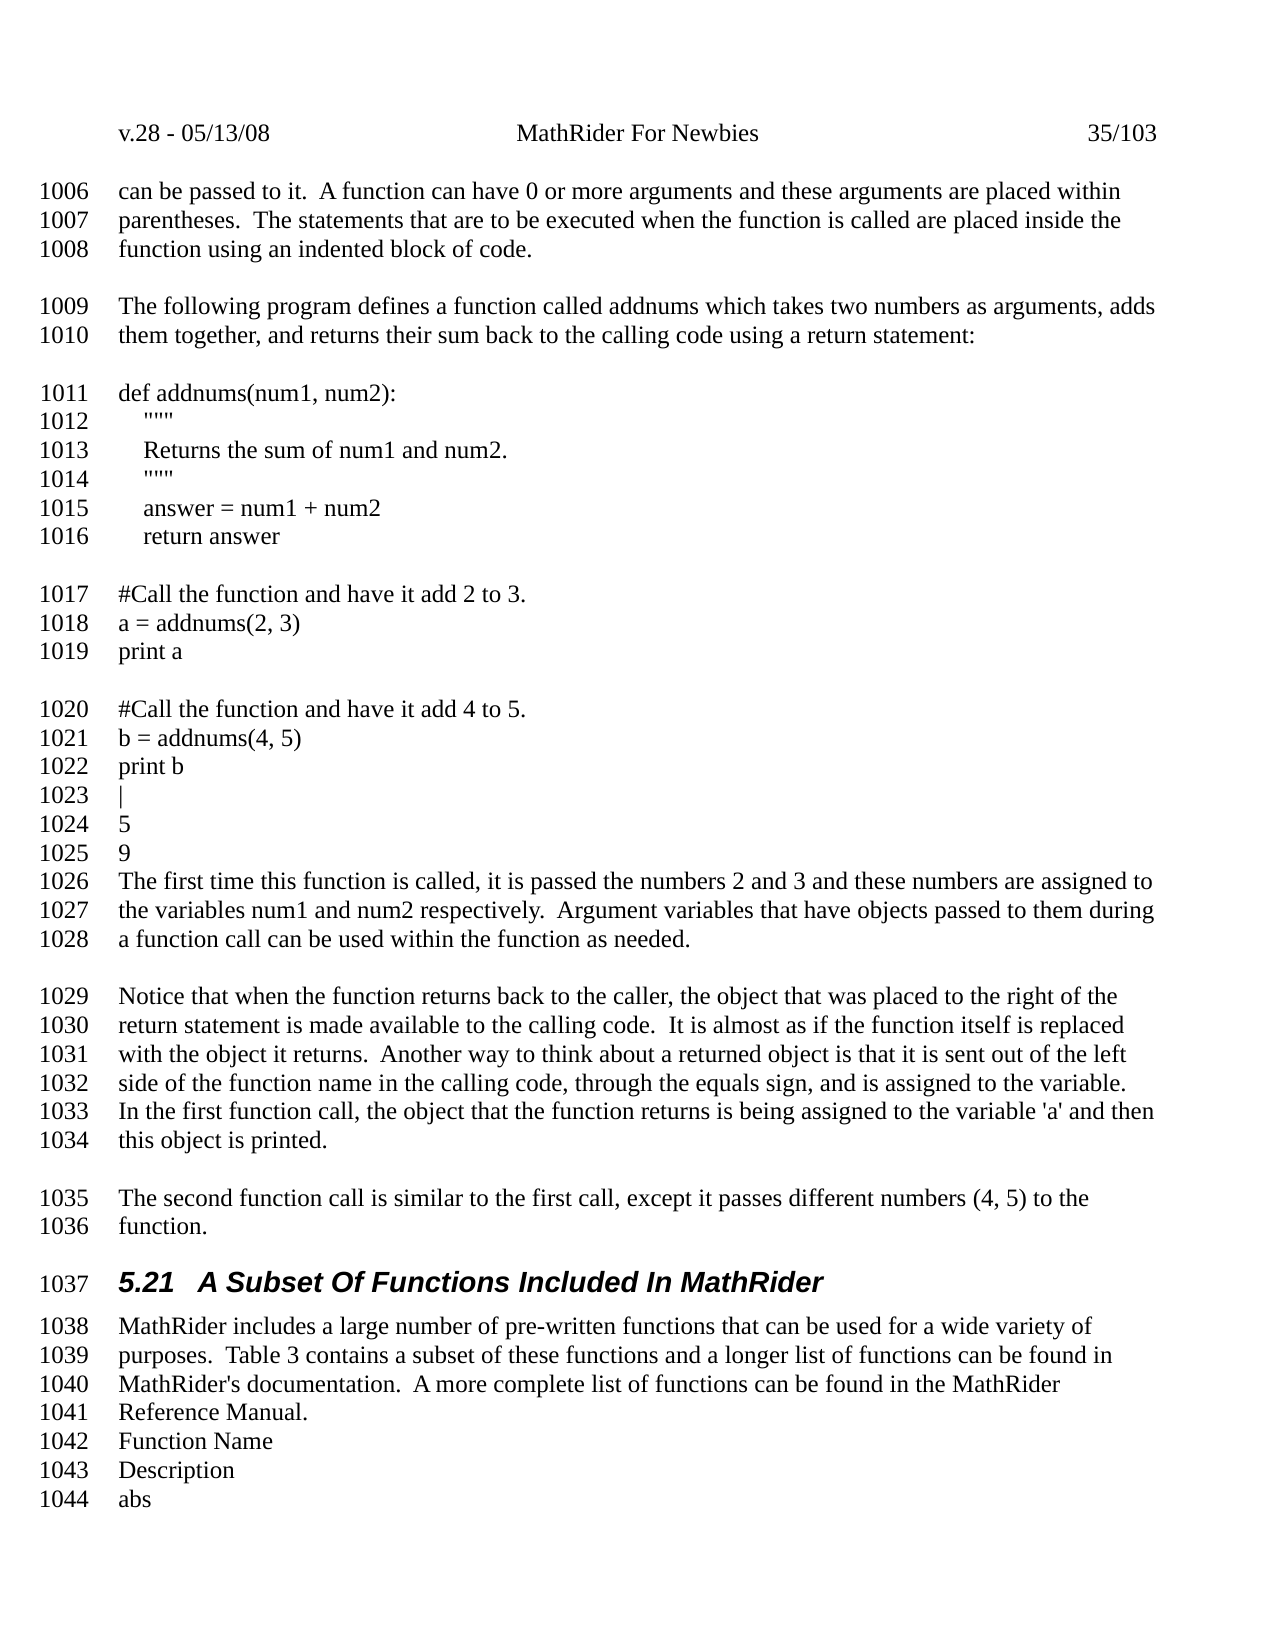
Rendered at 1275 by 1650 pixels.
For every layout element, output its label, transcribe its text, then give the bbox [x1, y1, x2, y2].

text Returns the sum of num1 and num2. [118, 435, 1157, 464]
subtitle A Subset Of Functions Included In MathRider [118, 1265, 1157, 1299]
text """ [118, 406, 1157, 435]
text Notice that when the function returns back to the caller, the object that was placed to the right of the return statement is made available to the calling code. It is almost as if the function itself is replaced with the object it returns. Another way to think about a returned object is that it is sent out of the left side of the function name in the calling code, through the equals sign, and is assigned to the variable. In the first function call, the object that the function returns is being assigned to the variable 'a' and then this object is printed. [118, 981, 1157, 1154]
text a = addnums(2, 3) [118, 608, 1157, 636]
text answer = num1 + num2 [118, 493, 1157, 521]
text abs [118, 1484, 1157, 1512]
text b = addnums(4, 5) [118, 723, 1157, 751]
text The second function call is similar to the first call, except it passes different numbers (4, 5) to the function. [118, 1183, 1157, 1240]
text print b [118, 751, 1157, 780]
text Function Name [118, 1426, 1157, 1455]
text #Call the function and have it add 2 to 3. [118, 579, 1157, 608]
text The following program defines a function called addnums which takes two numbers as arguments, adds them together, and returns their sum back to the calling code using a return statement: [118, 291, 1157, 349]
text def addnums(num1, num2): [118, 378, 1157, 406]
text Description [118, 1455, 1157, 1484]
text 5 [118, 809, 1157, 838]
text can be passed to it. A function can have 0 or more arguments and these arguments are placed within parentheses. The statements that are to be executed when the function is called are placed inside the function using an indented block of code. [118, 176, 1157, 263]
text #Call the function and have it add 4 to 5. [118, 694, 1157, 723]
text MathRider includes a large number of pre-written functions that can be used for a wide variety of purposes. Table 3 contains a subset of these functions and a longer list of functions can be found in MathRider's documentation. A more complete list of functions can be found in the MathRider Reference Manual. [118, 1311, 1157, 1426]
text | [118, 780, 1157, 809]
text 9 [118, 838, 1157, 866]
text The first time this function is called, it is passed the numbers 2 and 3 and these numbers are assigned to the variables num1 and num2 respectively. Argument variables that have objects passed to them during a function call can be used within the function as needed. [118, 866, 1157, 953]
text return answer [118, 521, 1157, 550]
text print a [118, 636, 1157, 665]
text """ [118, 464, 1157, 493]
